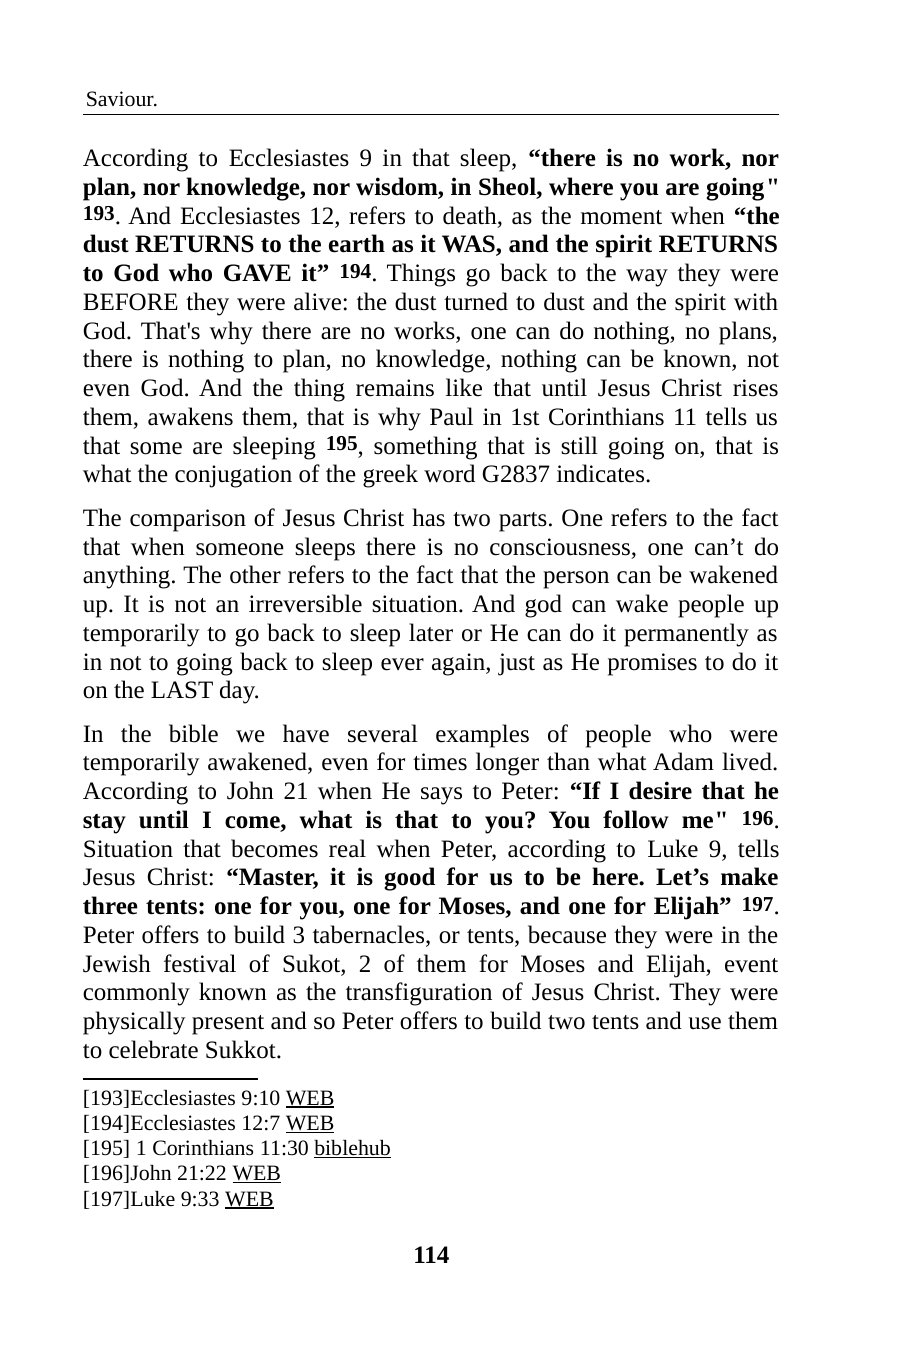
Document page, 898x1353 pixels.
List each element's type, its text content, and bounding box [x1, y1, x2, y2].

text John 21:22 WEB [83, 1160, 779, 1186]
text The comparison of Jesus Christ has two parts. One refers to the fact that when someone sleeps there is no consciousness, one can’t do anything. The other refers to the fact that the person can be wakened up. It is not an irreversible situation. And god can wake people up temporarily to go back to sleep later or He can do it permanently as in not to going back to sleep ever again, just as He promises to do it on the LAST day. [83, 503, 779, 704]
text Ecclesiastes 12:7 WEB [83, 1110, 779, 1135]
text Ecclesiastes 9:10 WEB [83, 1085, 779, 1110]
text 1 Corinthians 11:30 biblehub [83, 1135, 779, 1160]
text In the bible we have several examples of people who were temporarily awakened, even for times longer than what Adam lived. According to John 21 when He says to Peter: “If I desire that he stay until I come, what is that to you? You follow me" . Situation that becomes real when Peter, according to Luke 9, tells Jesus Christ: “Master, it is good for us to be here. Let’s make three tents: one for you, one for Moses, and one for Elijah” . Peter offers to build 3 tabernacles, or tents, because they were in the Jewish festival of Sukot, 2 of them for Moses and Elijah, event commonly known as the transfiguration of Jesus Christ. They were physically present and so Peter offers to build two tents and use them to celebrate Sukkot. [83, 719, 779, 1064]
text Luke 9:33 WEB [83, 1186, 779, 1211]
text According to Ecclesiastes 9 in that sleep, “there is no work, nor plan, nor knowledge, nor wisdom, in Sheol, where you are going" . And Ecclesiastes 12, refers to death, as the moment when “the dust RETURNS to the earth as it WAS, and the spirit RETURNS to God who GAVE it” . Things go back to the way they were BEFORE they were alive: the dust turned to dust and the spirit with God. That's why there are no works, one can do nothing, no plans, there is nothing to plan, no knowledge, nothing can be known, not even God. And the thing remains like that until Jesus Christ rises them, awakens them, that is why Paul in 1st Corinthians 11 tells us that some are sleeping , something that is still going on, that is what the conjugation of the greek word G2837 indicates. [83, 143, 779, 488]
